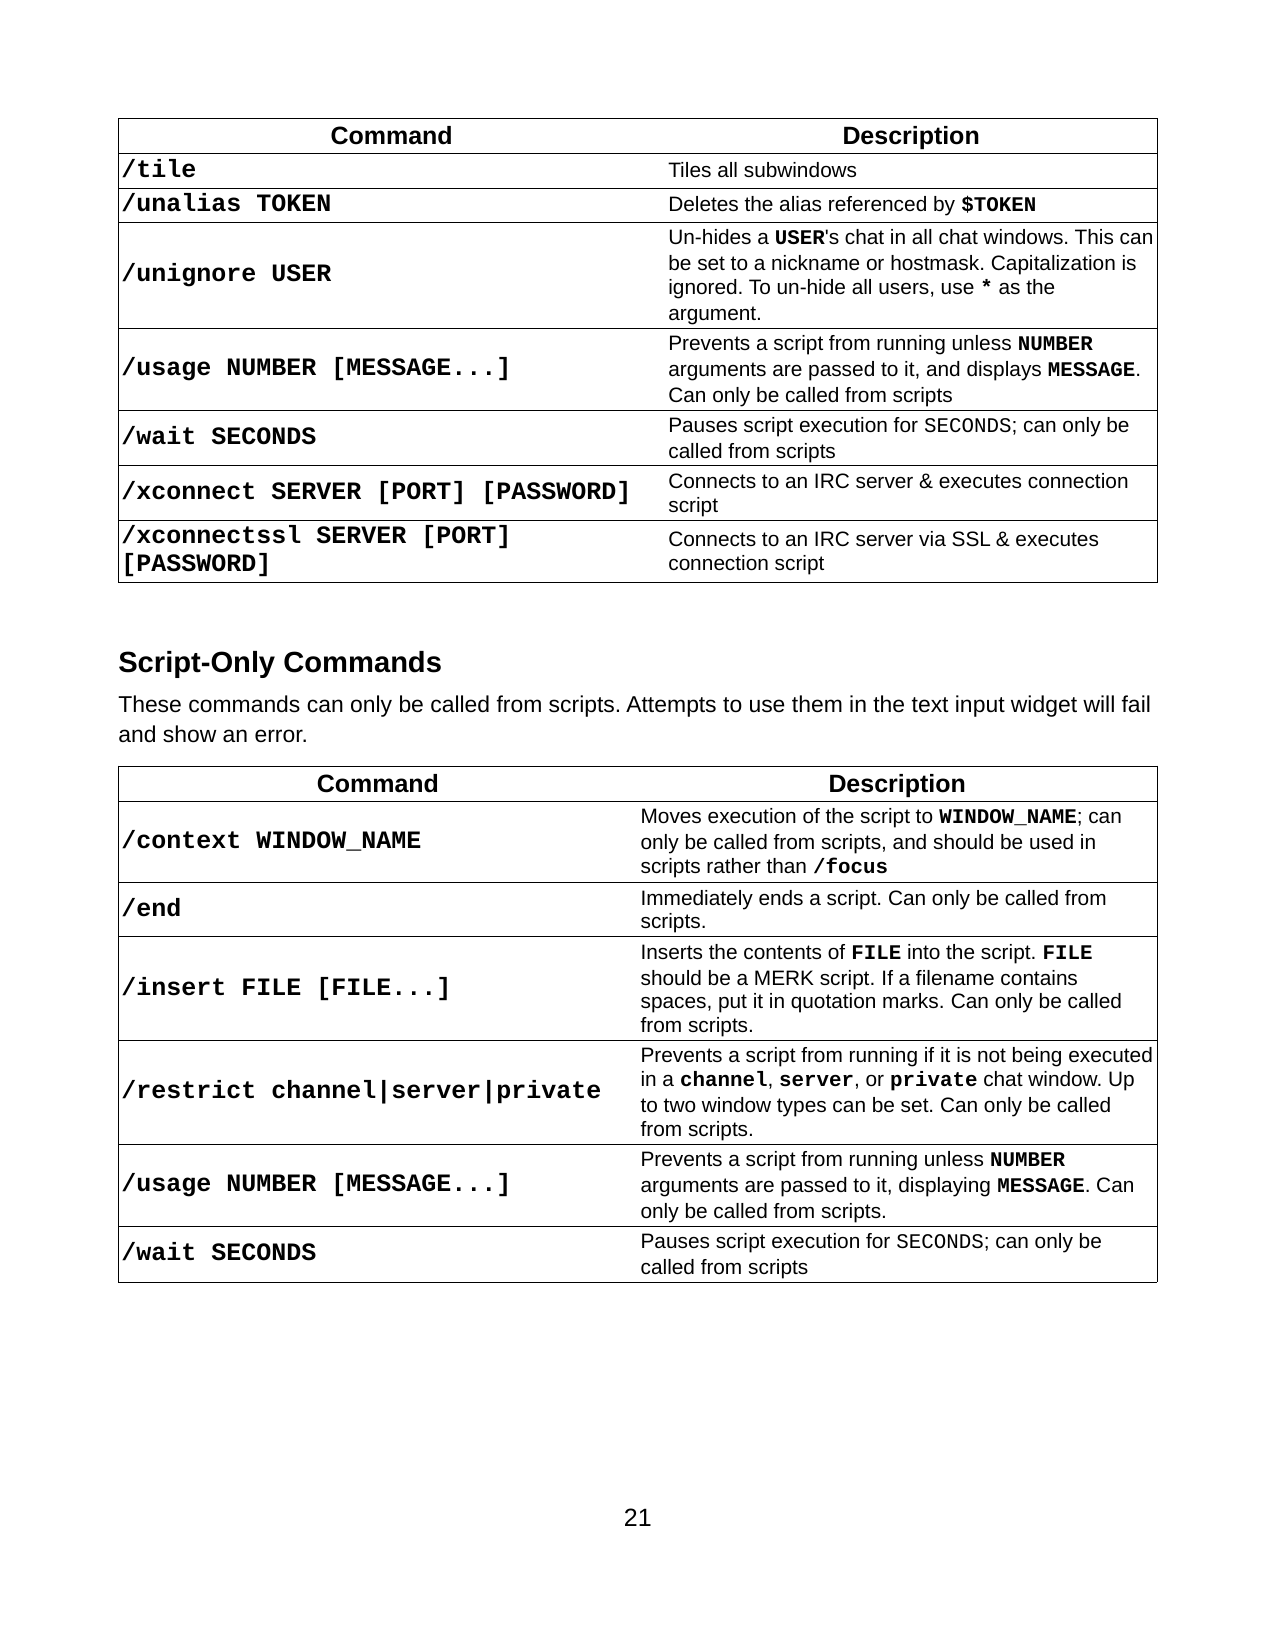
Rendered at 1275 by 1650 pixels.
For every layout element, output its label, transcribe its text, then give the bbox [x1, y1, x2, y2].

table_cell Deletes the alias referenced by $TOKEN [665, 189, 1157, 222]
table_header Command [119, 119, 665, 153]
table_cell Pauses script execution for SECONDS; can only be called from scripts [665, 411, 1157, 465]
table_cell Immediately ends a script. Can only be called from scripts. [638, 883, 1157, 936]
table_cell /xconnectssl SERVER [PORT] [PASSWORD] [119, 521, 665, 582]
table_cell /restrict channel|server|private [119, 1041, 637, 1144]
table_cell Un-hides a USER's chat in all chat windows. This can be set to a nickname or hostmask. Capitalization is ignored. To un-hide all users, use * as the argument. [665, 223, 1157, 328]
table_cell Tiles all subwindows [665, 154, 1157, 187]
text These commands can only be called from scripts. Attempts to use them in the text input widget will fail and show an error. [118, 691, 1157, 747]
table_cell Prevents a script from running unless NUMBER arguments are passed to it, and displays MESSAGE. Can only be called from scripts [665, 329, 1157, 409]
table_header Description [638, 767, 1157, 801]
table_cell Moves execution of the script to WINDOW_NAME; can only be called from scripts, and should be used in scripts rather than /focus [638, 802, 1157, 882]
table_header Description [665, 119, 1157, 153]
table_cell /wait SECONDS [119, 411, 665, 465]
table_cell Inserts the contents of FILE into the script. FILE should be a MERK script. If a filename contains spaces, put it in quotation marks. Can only be called from scripts. [638, 937, 1157, 1040]
table_cell /unignore USER [119, 223, 665, 328]
table_cell Connects to an IRC server & executes connection script [665, 466, 1157, 519]
table_cell /context WINDOW_NAME [119, 802, 637, 882]
table_cell /unalias TOKEN [119, 189, 665, 222]
table_cell /xconnect SERVER [PORT] [PASSWORD] [119, 466, 665, 519]
table_cell /wait SECONDS [119, 1227, 637, 1282]
table_cell Prevents a script from running unless NUMBER arguments are passed to it, displaying MESSAGE. Can only be called from scripts. [638, 1145, 1157, 1226]
table_cell /insert FILE [FILE...] [119, 937, 637, 1040]
table_cell /usage NUMBER [MESSAGE...] [119, 329, 665, 409]
table_cell Connects to an IRC server via SSL & executes connection script [665, 521, 1157, 582]
table_cell Prevents a script from running if it is not being executed in a channel, server, or private chat window. Up to two window types can be set. Can only be called from scripts. [638, 1041, 1157, 1144]
table_cell /tile [119, 154, 665, 187]
table_header Command [119, 767, 637, 801]
table_cell Pauses script execution for SECONDS; can only be called from scripts [638, 1227, 1157, 1282]
table_cell /end [119, 883, 637, 936]
table_cell /usage NUMBER [MESSAGE...] [119, 1145, 637, 1226]
subtitle Script-Only Commands [118, 644, 1157, 678]
